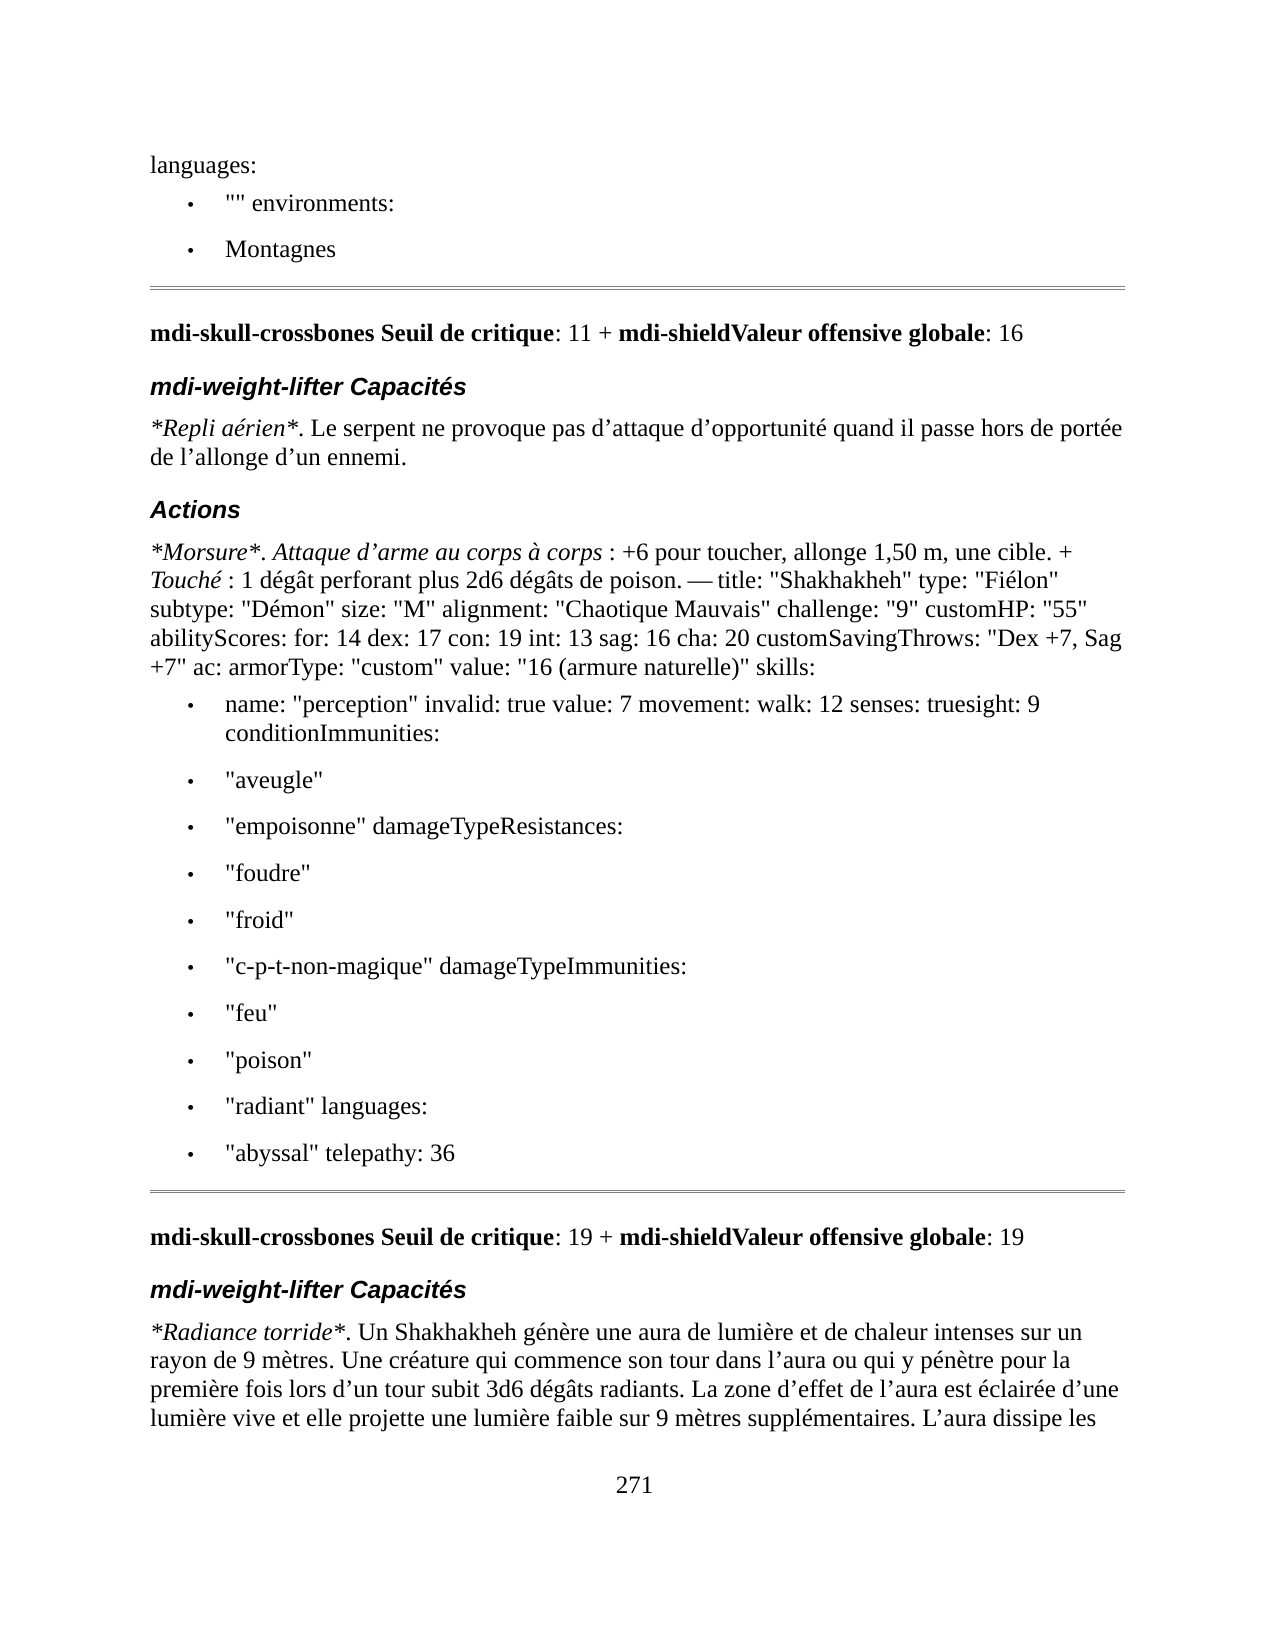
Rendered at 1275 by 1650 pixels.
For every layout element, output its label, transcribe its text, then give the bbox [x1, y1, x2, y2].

subtitle Actions [150, 496, 1125, 524]
text *Morsure*. Attaque d’arme au corps à corps : +6 pour toucher, allonge 1,50 m, une cible. + Touché : 1 dégât perforant plus 2d6 dégâts de poison. — title: "Shakhakheh" type: "Fiélon" subtype: "Démon" size: "M" alignment: "Chaotique Mauvais" challenge: "9" customHP: "55" abilityScores: for: 14 dex: 17 con: 19 int: 13 sag: 16 cha: 20 customSavingThrows: "Dex +7, Sag +7" ac: armorType: "custom" value: "16 (armure naturelle)" skills: [150, 537, 1125, 680]
list "foudre" [187, 858, 1125, 887]
list "froid" [187, 905, 1125, 933]
subtitle mdi-weight-lifter Capacités [150, 372, 1125, 401]
list "poison" [187, 1045, 1125, 1073]
list "aveugle" [187, 765, 1125, 793]
list "" environments: [187, 188, 1125, 216]
text languages: [150, 150, 1125, 179]
list "empoisonne" damageTypeResistances: [187, 811, 1125, 840]
list "abyssal" telepathy: 36 [187, 1138, 1125, 1167]
list Montagnes [187, 234, 1125, 263]
list name: "perception" invalid: true value: 7 movement: walk: 12 senses: truesight: 9 conditionImmunities: [187, 689, 1125, 747]
list "c-p-t-non-magique" damageTypeImmunities: [187, 951, 1125, 980]
subtitle mdi-weight-lifter Capacités [150, 1276, 1125, 1304]
text mdi-skull-crossbones Seuil de critique: 19 + mdi-shieldValeur offensive globale: 19 [150, 1222, 1125, 1251]
list "radiant" languages: [187, 1091, 1125, 1120]
text *Radiance torride*. Un Shakhakheh génère une aura de lumière et de chaleur intenses sur un rayon de 9 mètres. Une créature qui commence son tour dans l’aura ou qui y pénètre pour la première fois lors d’un tour subit 3d6 dégâts radiants. La zone d’effet de l’aura est éclairée d’une lumière vive et elle projette une lumière faible sur 9 mètres supplémentaires. L’aura dissipe les [150, 1317, 1125, 1432]
text mdi-skull-crossbones Seuil de critique: 11 + mdi-shieldValeur offensive globale: 16 [150, 318, 1125, 347]
text *Repli aérien*. Le serpent ne provoque pas d’attaque d’opportunité quand il passe hors de portée de l’allonge d’un ennemi. [150, 413, 1125, 471]
list "feu" [187, 998, 1125, 1027]
